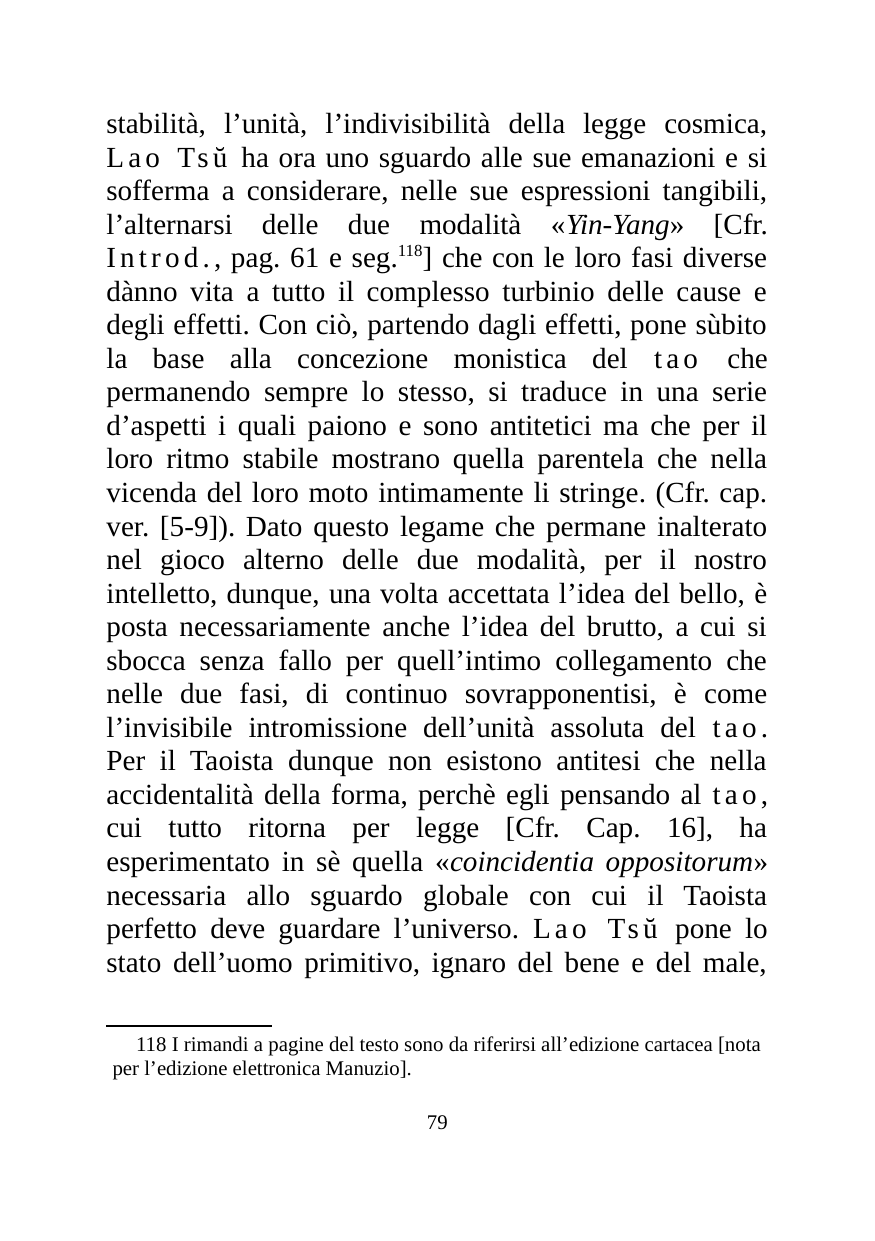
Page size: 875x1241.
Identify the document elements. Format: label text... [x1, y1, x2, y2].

text stabilità, l’unità, l’indivisibilità della legge cosmica, Lao Tsŭ ha ora uno sguardo alle sue emanazioni e si sofferma a considerare, nelle sue espressioni tangibili, l’alternarsi delle due modalità «Yin-Yang» [Cfr. Introd., pag. 61 e seg.] che con le loro fasi diverse dànno vita a tutto il complesso turbinio delle cause e degli effetti. Con ciò, partendo dagli effetti, pone sùbito la base alla concezione monistica del tao che permanendo sempre lo stesso, si traduce in una serie d’aspetti i quali paiono e sono antitetici ma che per il loro ritmo stabile mostrano quella parentela che nella vicenda del loro moto intimamente li stringe. (Cfr. cap. ver. [5-9]). Dato questo legame che permane inalterato nel gioco alterno delle due modalità, per il nostro intelletto, dunque, una volta accettata l’idea del bello, è posta necessariamente anche l’idea del brutto, a cui si sbocca senza fallo per quell’intimo collegamento che nelle due fasi, di continuo sovrapponentisi, è come l’invisibile intromissione dell’unità assoluta del tao. Per il Taoista dunque non esistono antitesi che nella accidentalità della forma, perchè egli pensando al tao, cui tutto ritorna per legge [Cfr. Cap. 16], ha esperimentato in sè quella «coincidentia oppositorum» necessaria allo sguardo globale con cui il Taoista perfetto deve guardare l’universo. Lao Tsŭ pone lo stato dell’uomo primitivo, ignaro del bene e del male, [106, 106, 768, 978]
text I rimandi a pagine del testo sono da riferirsi all’edizione cartacea [nota per l’edizione elettronica Manuzio]. [112, 1032, 768, 1080]
